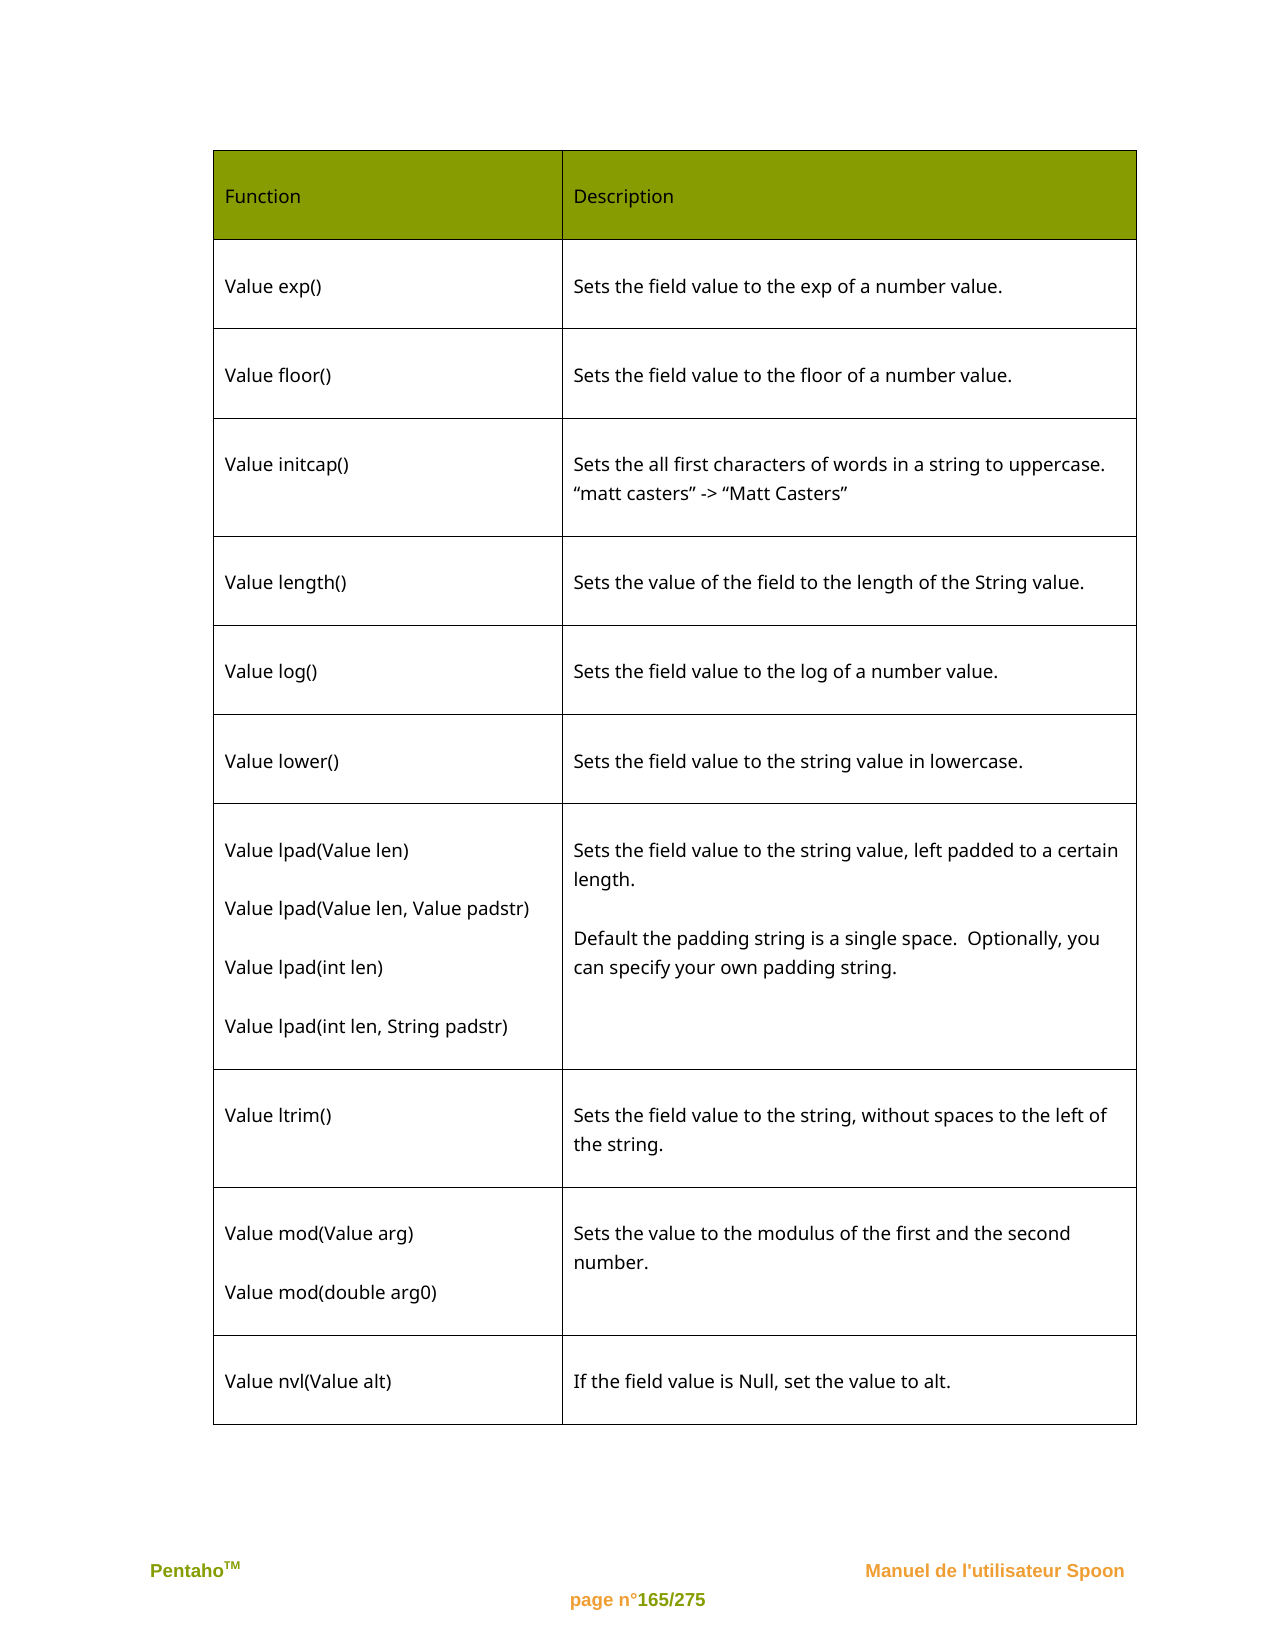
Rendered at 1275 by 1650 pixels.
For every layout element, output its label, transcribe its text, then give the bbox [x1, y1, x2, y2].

table_cell Value lower() [214, 715, 562, 803]
table_cell Value log() [214, 626, 562, 714]
table_cell Value floor() [214, 329, 562, 417]
table_header Description [563, 151, 1136, 239]
table_cell Value nvl(Value alt) [214, 1336, 562, 1424]
table_cell Value lpad(Value len) Value lpad(Value len, Value padstr) Value lpad(int len) Value lpad(int len, String padstr) [214, 804, 562, 1068]
table_cell If the field value is Null, set the value to alt. [563, 1336, 1136, 1424]
table_cell Value mod(Value arg) Value mod(double arg0) [214, 1188, 562, 1334]
table_cell Sets the field value to the string value in lowercase. [563, 715, 1136, 803]
table_cell Sets the all first characters of words in a string to uppercase. “matt casters” -> “Matt Casters” [563, 419, 1136, 536]
table_cell Value length() [214, 537, 562, 625]
table_header Function [214, 151, 562, 239]
table_cell Value ltrim() [214, 1070, 562, 1187]
table_cell Sets the field value to the string, without spaces to the left of the string. [563, 1070, 1136, 1187]
table_cell Sets the field value to the string value, left padded to a certain length. Default the padding string is a single space. Optionally, you can specify your own padding string. [563, 804, 1136, 1068]
table_cell Value exp() [214, 240, 562, 328]
table_cell Value initcap() [214, 419, 562, 536]
table_cell Sets the field value to the log of a number value. [563, 626, 1136, 714]
table_cell Sets the value of the field to the length of the String value. [563, 537, 1136, 625]
table_cell Sets the field value to the exp of a number value. [563, 240, 1136, 328]
table_cell Sets the field value to the floor of a number value. [563, 329, 1136, 417]
table_cell Sets the value to the modulus of the first and the second number. [563, 1188, 1136, 1334]
